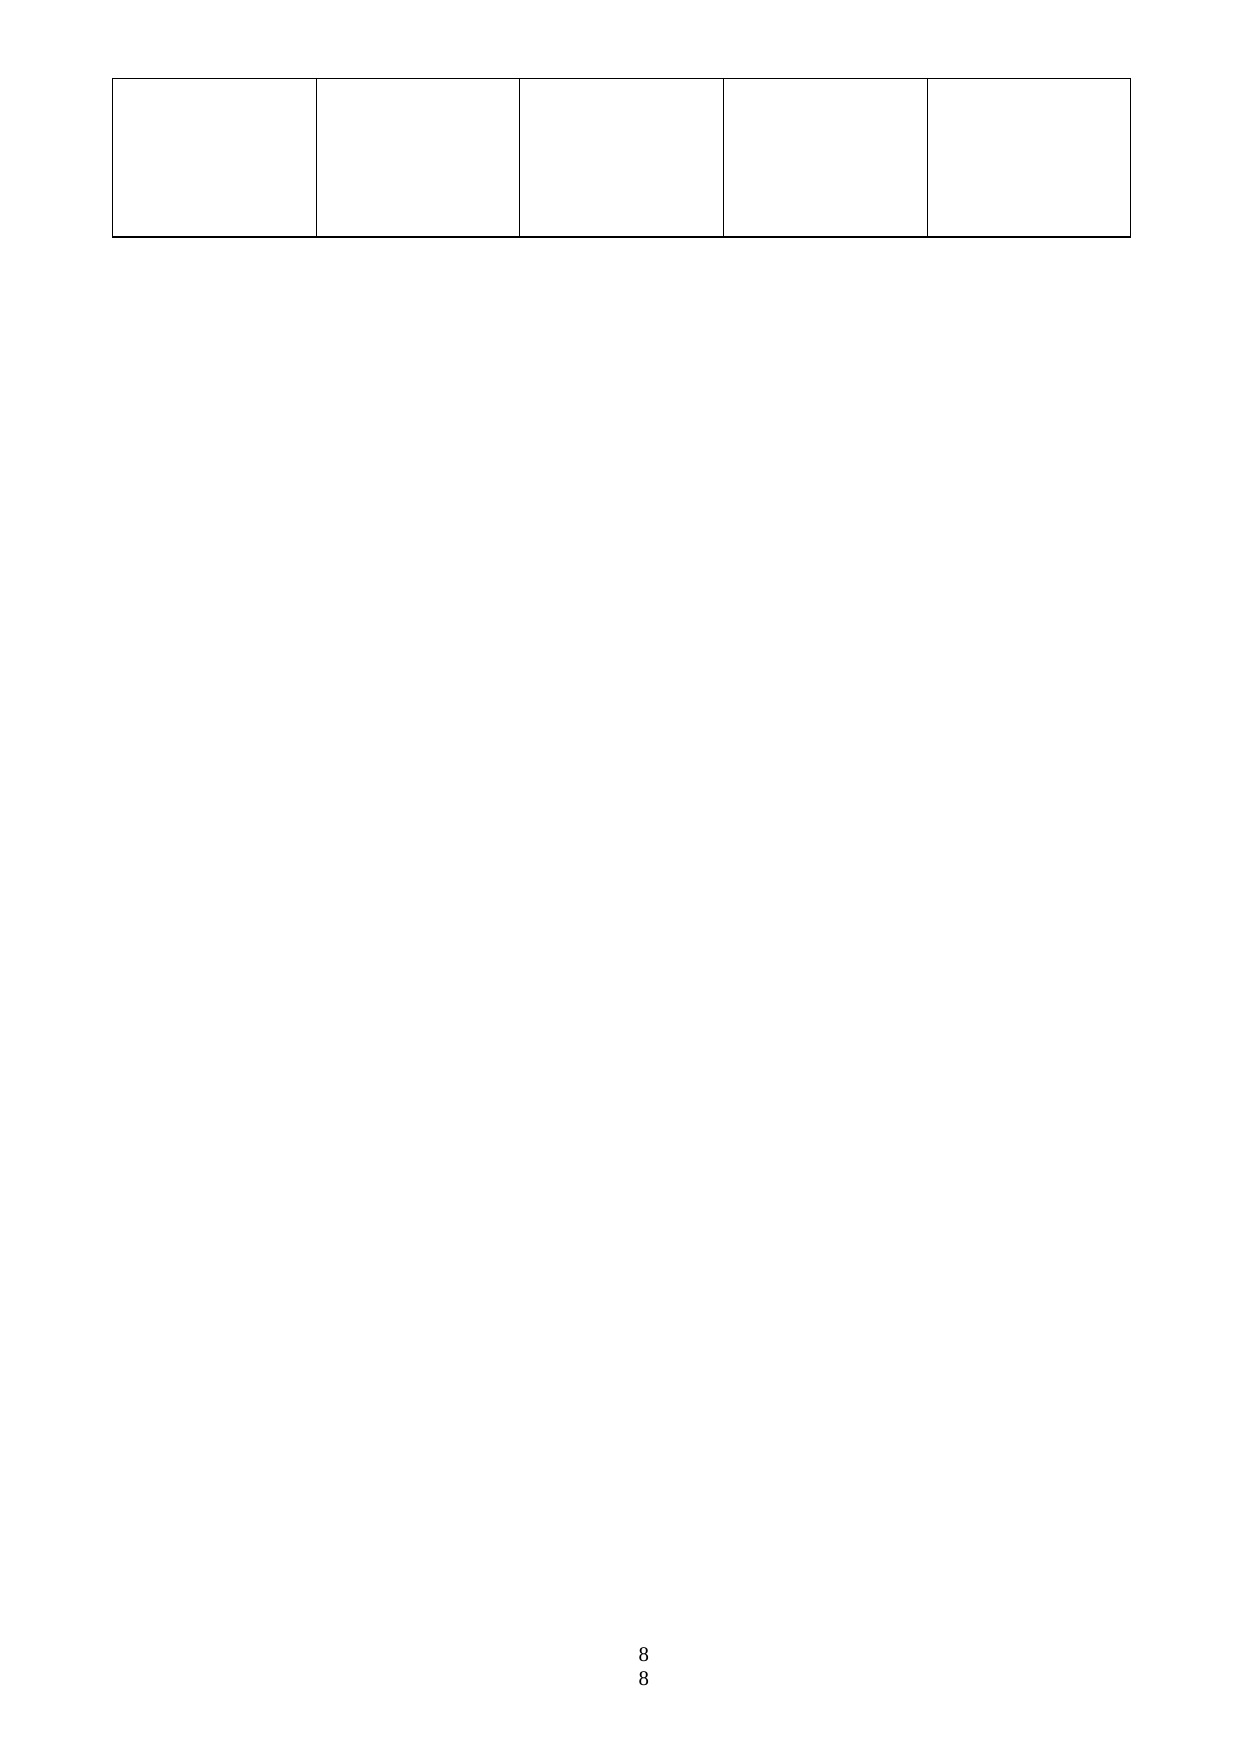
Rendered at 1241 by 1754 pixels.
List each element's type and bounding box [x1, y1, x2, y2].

table_cell [928, 79, 1130, 236]
table_cell [317, 79, 519, 236]
table_cell [113, 79, 316, 236]
table_cell [724, 79, 927, 236]
table_cell [520, 79, 723, 236]
